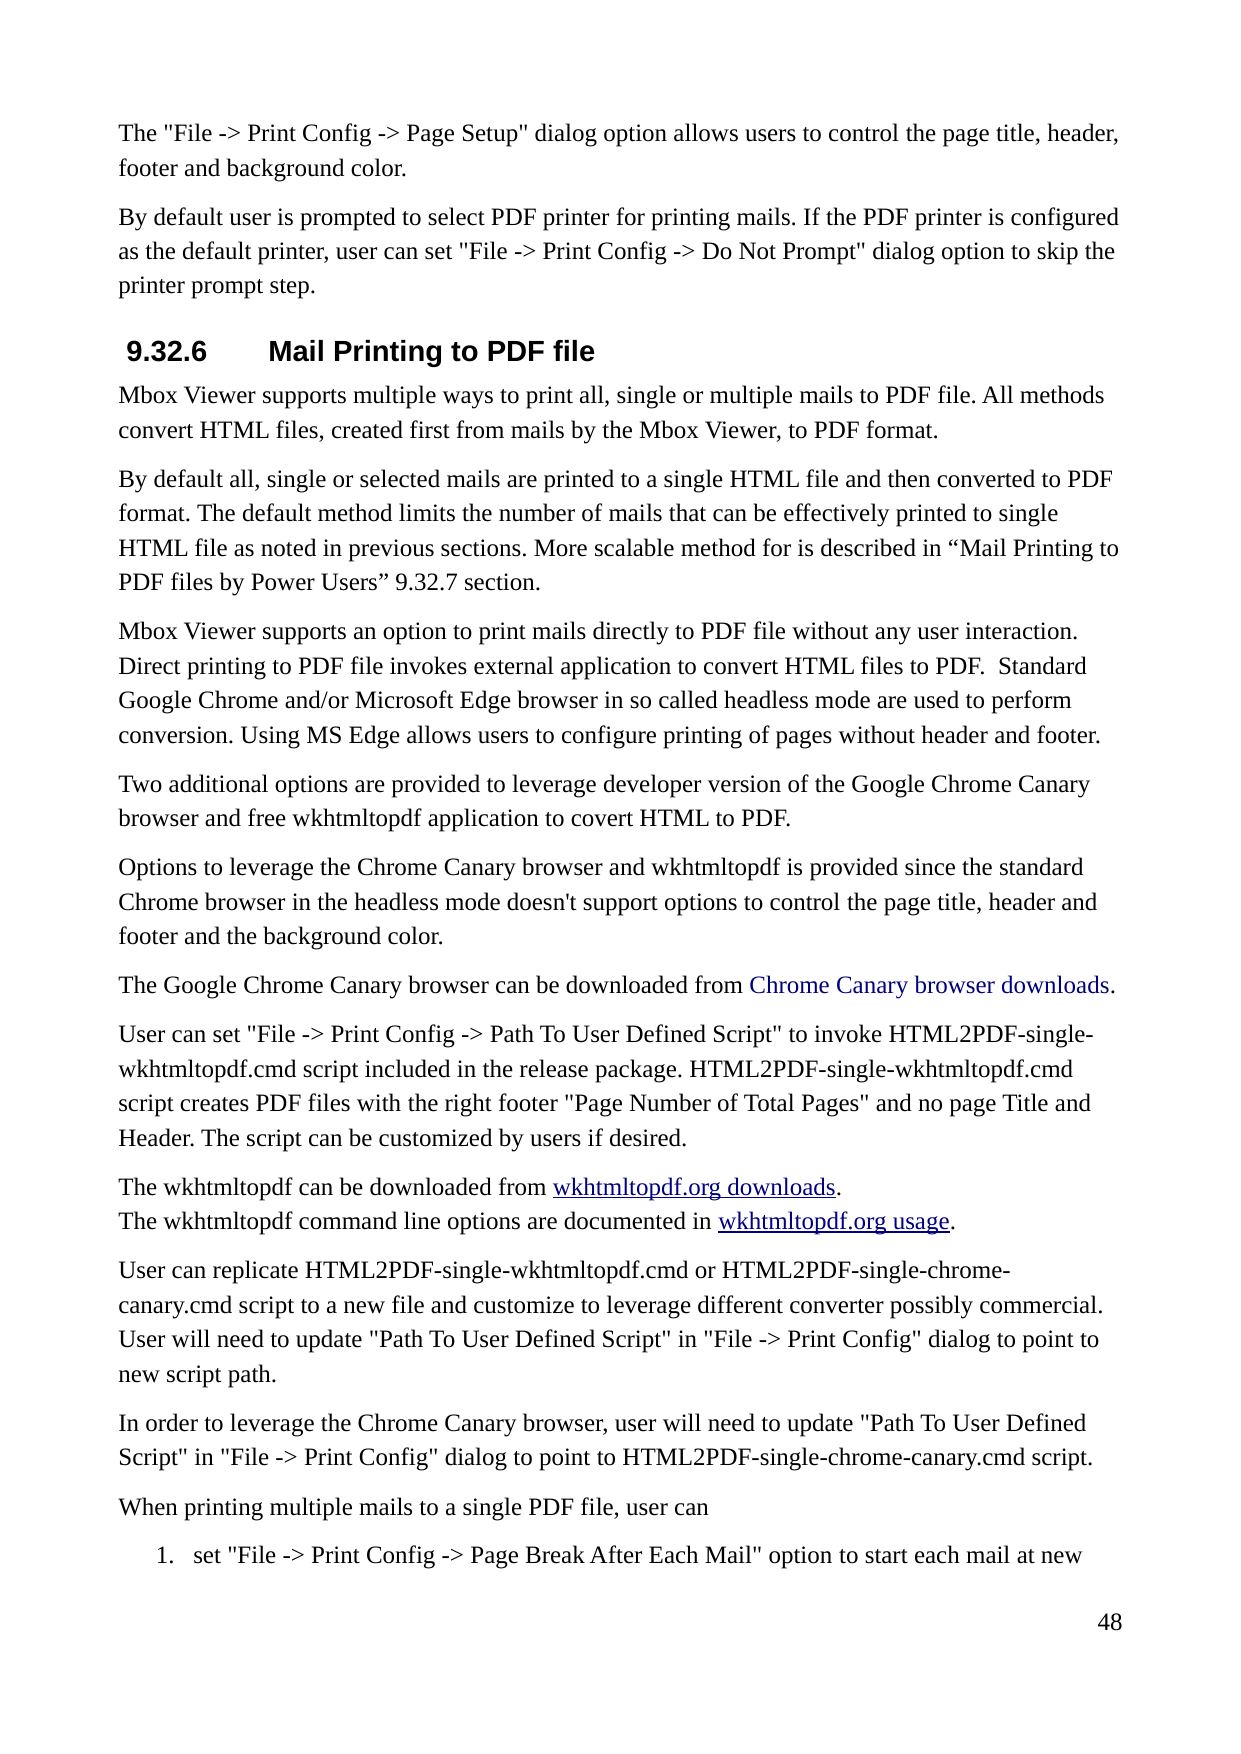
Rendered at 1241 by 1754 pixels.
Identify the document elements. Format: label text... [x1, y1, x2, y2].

text User can replicate HTML2PDF-single-wkhtmltopdf.cmd or HTML2PDF-single-chrome-canary.cmd script to a new file and customize to leverage different converter possibly commercial. User will need to update "Path To User Defined Script" in "File -> Print Config" dialog to point to new script path. [118, 1256, 1122, 1388]
text The Google Chrome Canary browser can be downloaded from Chrome Canary browser downloads. [118, 970, 1122, 999]
text The wkhtmltopdf can be downloaded from wkhtmltopdf.org downloads. The wkhtmltopdf command line options are documented in wkhtmltopdf.org usage. [118, 1172, 1122, 1235]
text User can set "File -> Print Config -> Path To User Defined Script" to invoke HTML2PDF-single-wkhtmltopdf.cmd script included in the release package. HTML2PDF-single-wkhtmltopdf.cmd script creates PDF files with the right footer "Page Number of Total Pages" and no page Title and Header. The script can be customized by users if desired. [118, 1019, 1122, 1152]
text In order to leverage the Chrome Canary browser, user will need to update "Path To User Defined Script" in "File -> Print Config" dialog to point to HTML2PDF-single-chrome-canary.cmd script. [118, 1408, 1122, 1471]
text When printing multiple mails to a single PDF file, user can [118, 1492, 1122, 1520]
text Mbox Viewer supports multiple ways to print all, single or multiple mails to PDF file. All methods convert HTML files, created first from mails by the Mbox Viewer, to PDF format. [118, 380, 1122, 443]
text Options to leverage the Chrome Canary browser and wkhtmltopdf is provided since the standard Chrome browser in the headless mode doesn't support options to control the page title, header and footer and the background color. [118, 852, 1122, 950]
text By default user is prompted to select PDF printer for printing mails. If the PDF printer is configured as the default printer, user can set "File -> Print Config -> Do Not Prompt" dialog option to skip the printer prompt step. [118, 202, 1122, 299]
text The "File -> Print Config -> Page Setup" dialog option allows users to control the page title, header, footer and background color. [118, 118, 1122, 181]
text Mbox Viewer supports an option to print mails directly to PDF file without any user interaction. Direct printing to PDF file invokes external application to convert HTML files to PDF. Standard Google Chrome and/or Microsoft Edge browser in so called headless mode are used to perform conversion. Using MS Edge allows users to configure printing of pages without header and footer. [118, 616, 1122, 748]
list set "File -> Print Config -> Page Break After Each Mail" option to start each mail at new [156, 1541, 1122, 1569]
text Two additional options are provided to leverage developer version of the Google Chrome Canary browser and free wkhtmltopdf application to covert HTML to PDF. [118, 769, 1122, 832]
text By default all, single or selected mails are printed to a single HTML file and then converted to PDF format. The default method limits the number of mails that can be effectively printed to single HTML file as noted in previous sections. More scalable method for is described in “Mail Printing to PDF files by Power Users” 9.32.7 section. [118, 464, 1122, 596]
subtitle Mail Printing to PDF file [118, 334, 1122, 368]
